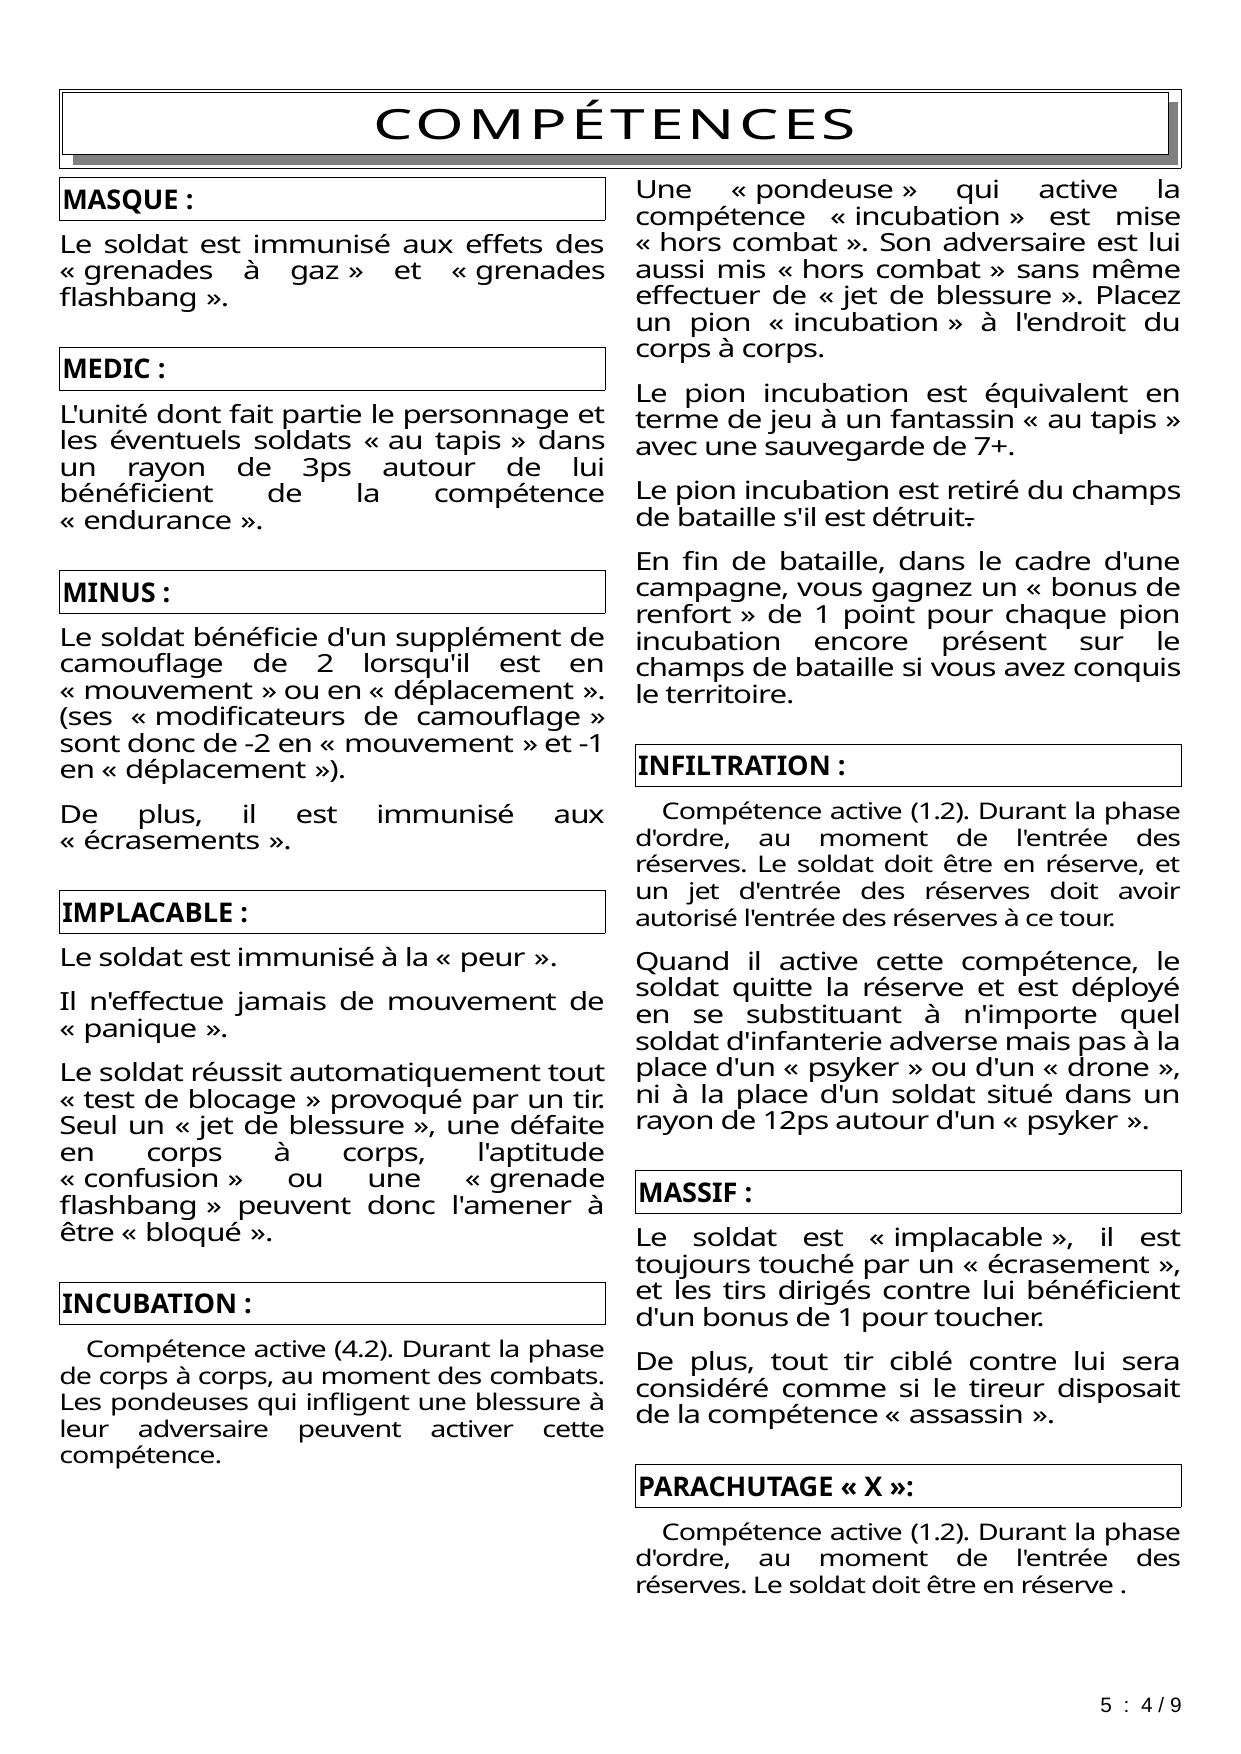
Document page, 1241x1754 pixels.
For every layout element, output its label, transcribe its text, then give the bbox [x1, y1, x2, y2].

title Incubation : [60, 1283, 605, 1324]
title Masque : [60, 178, 605, 220]
title Medic : [60, 348, 605, 390]
text Le pion incubation est équivalent en terme de jeu à un fantassin « au tapis » avec une sauvegarde de 7+. [635, 381, 1181, 460]
text Il n'effectue jamais de mouvement de « panique ». [59, 989, 605, 1043]
text Compétence active (1.2). Durant la phase d'ordre, au moment de l'entrée des réserves. Le soldat doit être en réserve . [635, 1519, 1181, 1599]
title Infiltration : [636, 745, 1181, 786]
text En fin de bataille, dans le cadre d'une campagne, vous gagnez un « bonus de renfort » de 1 point pour chaque pion incubation encore présent sur le champs de bataille si vous avez conquis le territoire. [635, 549, 1181, 708]
text Le pion incubation est retiré du champs de bataille s'il est détruit. [635, 478, 1181, 531]
title Implacable : [60, 891, 605, 933]
text De plus, tout tir ciblé contre lui sera considéré comme si le tireur disposait de la compétence « assassin ». [635, 1349, 1181, 1429]
text L'unité dont fait partie le personnage et les éventuels soldats « au tapis » dans un rayon de 3ps autour de lui bénéficient de la compétence « endurance ». [59, 402, 605, 534]
text Le soldat bénéficie d'un supplément de camouflage de 2 lorsqu'il est en « mouvement » ou en « déplacement ». (ses « modificateurs de camouflage » sont donc de -2 en « mouvement » et -1 en « déplacement »). [59, 625, 605, 784]
title Parachutage « X »: [636, 1465, 1181, 1507]
text Compétence active (1.2). Durant la phase d'ordre, au moment de l'entrée des réserves. Le soldat doit être en réserve, et un jet d'entrée des réserves doit avoir autorisé l'entrée des réserves à ce tour. [635, 798, 1181, 931]
title Massif : [636, 1171, 1181, 1213]
title Minus : [60, 571, 605, 613]
text Compétence active (4.2). Durant la phase de corps à corps, au moment des combats. Les pondeuses qui infligent une blessure à leur adversaire peuvent activer cette compétence. [59, 1336, 605, 1469]
text Le soldat est « implacable », il est toujours touché par un « écrasement », et les tirs dirigés contre lui bénéficient d'un bonus de 1 pour toucher. [635, 1225, 1181, 1331]
text De plus, il est immunisé aux « écrasements ». [59, 802, 605, 855]
text Le soldat réussit automatiquement tout « test de blocage » provoqué par un tir. Seul un « jet de blessure », une défaite en corps à corps, l'aptitude « confusion » ou une « grenade flashbang » peuvent donc l'amener à être « bloqué ». [59, 1060, 605, 1246]
text Le soldat est immunisé aux effets des « grenades à gaz » et « grenades flashbang ». [59, 232, 605, 312]
text Quand il active cette compétence, le soldat quitte la réserve et est déployé en se substituant à n'importe quel soldat d'infanterie adverse mais pas à la place d'un « psyker » ou d'un « drone », ni à la place d'un soldat situé dans un rayon de 12ps autour d'un « psyker ». [635, 949, 1181, 1135]
text Une « pondeuse » qui active la compétence « incubation » est mise « hors combat ». Son adversaire est lui aussi mis « hors combat » sans même effectuer de « jet de blessure ». Placez un pion « incubation » à l'endroit du corps à corps. [635, 177, 1181, 363]
text Le soldat est immunisé à la « peur ». [59, 945, 605, 972]
